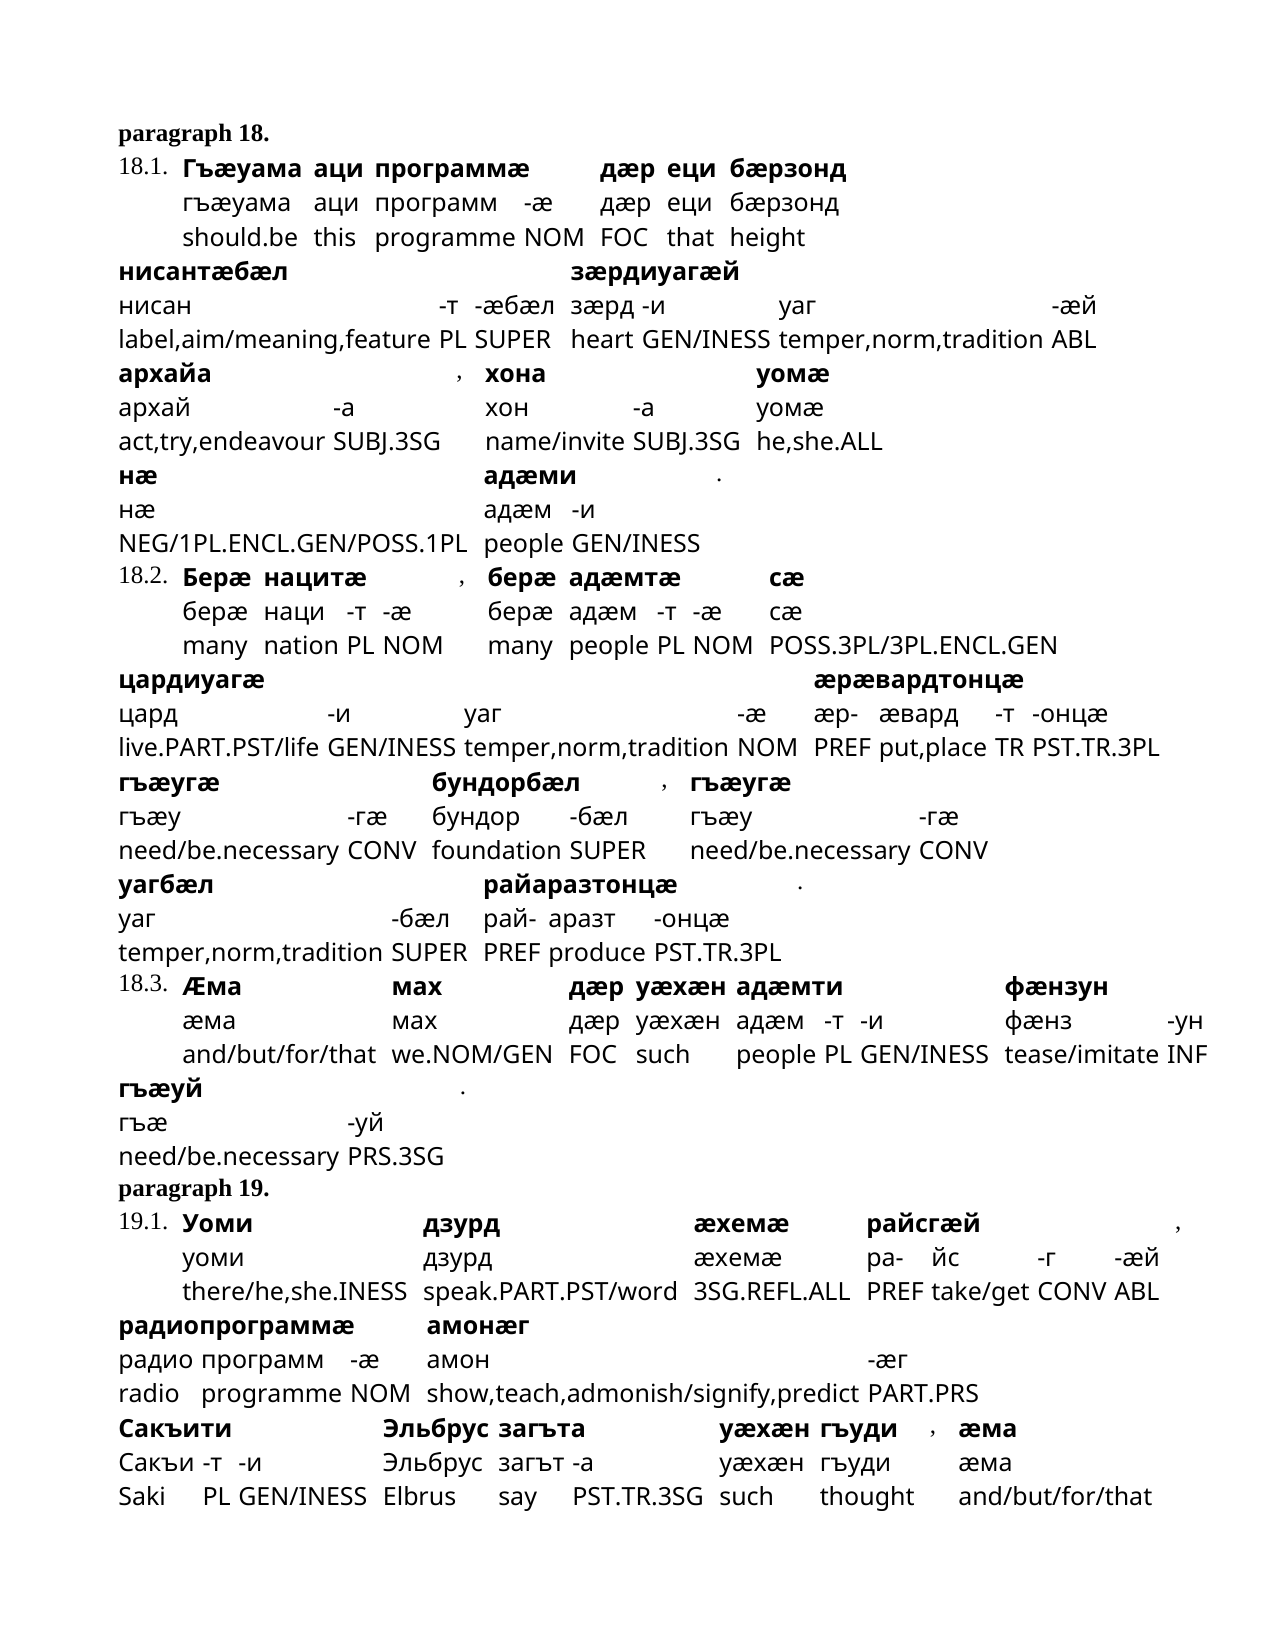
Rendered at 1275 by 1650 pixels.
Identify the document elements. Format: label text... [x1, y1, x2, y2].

text адæм [483, 492, 564, 526]
text Берæ [182, 560, 256, 594]
text гъæу [689, 798, 911, 832]
text -æбæл [474, 287, 555, 321]
text tease/imitate [1004, 1037, 1159, 1071]
text æма [958, 1410, 1160, 1444]
text there/he,she.INESS [182, 1274, 408, 1308]
text æма [182, 1003, 376, 1037]
text гъæу [118, 798, 339, 832]
text -а [572, 1444, 704, 1478]
text ABL [1114, 1274, 1160, 1308]
text SUBJ.3SG [633, 423, 741, 458]
text temper,norm,tradition [778, 321, 1044, 355]
text many [487, 628, 553, 662]
text this [313, 219, 359, 253]
text -бæл [391, 900, 468, 934]
text -æг [867, 1342, 979, 1376]
text хон [485, 389, 625, 423]
text speak.PART.PST/word [423, 1274, 678, 1308]
text put,place [878, 730, 987, 764]
text , [459, 560, 480, 588]
text NOM [692, 628, 754, 662]
text say [498, 1478, 564, 1512]
text нисантæбæл [118, 253, 563, 287]
text PL [202, 1478, 231, 1512]
text Æма [182, 968, 384, 1003]
text уæхæн [636, 968, 728, 1003]
text рай- [483, 900, 541, 934]
text -онцæ [1032, 696, 1160, 730]
text height [729, 219, 839, 253]
text paragraph 18. [118, 118, 1249, 147]
text -онцæ [653, 900, 782, 934]
text 3SG.REFL.ALL [693, 1274, 851, 1308]
text programme [374, 219, 516, 253]
text PART.PRS [867, 1376, 979, 1410]
text адæми [483, 458, 708, 492]
text радио [118, 1342, 193, 1376]
text act,try,endeavour [118, 423, 325, 458]
text -бæл [569, 798, 646, 832]
text загъта [498, 1410, 712, 1444]
text 18.3. [118, 968, 174, 997]
text -т [438, 287, 467, 321]
text æрæвардтонцæ [813, 662, 1168, 696]
text Elbrus [383, 1478, 483, 1512]
text -и [327, 696, 456, 730]
text , [661, 764, 682, 793]
text гъуди [819, 1444, 914, 1478]
text people [736, 1037, 816, 1071]
text thought [819, 1478, 914, 1512]
text аци [313, 185, 359, 219]
text , [929, 1410, 951, 1439]
text -гæ [347, 798, 416, 832]
text foundation [432, 832, 562, 866]
text and/but/for/that [182, 1037, 376, 1071]
text сæ [769, 560, 1066, 594]
text уагбæл [118, 866, 475, 900]
text зæрд [570, 287, 634, 321]
text зæрдиуагæй [570, 253, 1105, 287]
text -т [202, 1444, 231, 1478]
text -гæ [918, 798, 988, 832]
text гъæугæ [118, 764, 424, 798]
text need/be.necessary [689, 832, 911, 866]
text . [797, 866, 818, 895]
text Уоми [182, 1206, 415, 1240]
text that [667, 219, 714, 253]
text фæнз [1004, 1003, 1159, 1037]
text уаг [464, 696, 729, 730]
text аразт [548, 900, 646, 934]
text such [636, 1037, 721, 1071]
text 18.2. [118, 560, 174, 588]
text -æй [1051, 287, 1097, 321]
text гъæуй [118, 1071, 452, 1105]
text SUPER [569, 832, 646, 866]
text -æ [737, 696, 798, 730]
text мах [391, 1003, 554, 1037]
text дæр [569, 968, 628, 1003]
text амон [426, 1342, 860, 1376]
text GEN/INESS [571, 526, 701, 560]
text SUPER [391, 934, 468, 968]
text дзурд [423, 1206, 686, 1240]
text SUBJ.3SG [333, 423, 441, 458]
text Сакъити [118, 1410, 375, 1444]
text PL [657, 628, 685, 662]
text GEN/INESS [642, 321, 771, 355]
text адæм [736, 1003, 816, 1037]
text we.NOM/GEN [391, 1037, 554, 1071]
text уæхæн [636, 1003, 721, 1037]
text нацитæ [263, 560, 451, 594]
text адæмти [736, 968, 997, 1003]
text хона [485, 355, 748, 389]
text TR [995, 730, 1024, 764]
text аци [313, 151, 367, 185]
text уомæ [756, 355, 890, 389]
text show,teach,admonish/signify,predict [426, 1376, 860, 1410]
text programme [201, 1376, 342, 1410]
text æвард [878, 696, 987, 730]
text еци [667, 151, 722, 185]
text наци [263, 594, 339, 628]
text he,she.ALL [756, 423, 883, 458]
text архайа [118, 355, 449, 389]
text -т [346, 594, 375, 628]
text -уй [347, 1105, 444, 1139]
text дзурд [423, 1240, 678, 1274]
text æр- [813, 696, 871, 730]
text 18.1. [118, 151, 174, 180]
text PL [824, 1037, 852, 1071]
text бундор [432, 798, 562, 832]
text GEN/INESS [238, 1478, 367, 1512]
text адæм [568, 594, 649, 628]
text ра- [866, 1240, 924, 1274]
text should.be [182, 219, 298, 253]
text æхемæ [693, 1240, 851, 1274]
text people [568, 628, 649, 662]
text -а [333, 389, 441, 423]
text берæ [182, 594, 248, 628]
text -и [642, 287, 771, 321]
text GEN/INESS [860, 1037, 989, 1071]
text нисан [118, 287, 431, 321]
text NEG/1PL.ENCL.GEN/POSS.1PL [118, 526, 468, 560]
text программ [374, 185, 516, 219]
text NOM [382, 628, 443, 662]
text . [459, 1071, 481, 1099]
text гъæуама [182, 185, 298, 219]
text -æ [350, 1342, 411, 1376]
text программ [201, 1342, 342, 1376]
text бундорбæл [432, 764, 653, 798]
text -т [995, 696, 1024, 730]
text дæр [600, 185, 652, 219]
text райсгæй [866, 1206, 1167, 1240]
text NOM [350, 1376, 411, 1410]
text label,aim/meaning,feature [118, 321, 431, 355]
text фæнзун [1004, 968, 1215, 1003]
text дæр [569, 1003, 620, 1037]
text амонæг [426, 1308, 987, 1342]
text PRS.3SG [347, 1139, 444, 1173]
text -и [238, 1444, 367, 1478]
text -ун [1167, 1003, 1207, 1037]
text бæрзонд [729, 185, 839, 219]
text гъæ [118, 1105, 339, 1139]
text PL [438, 321, 467, 355]
text PREF [483, 934, 541, 968]
text -æ [692, 594, 754, 628]
text , [456, 355, 477, 384]
text PST.TR.3SG [572, 1478, 704, 1512]
text FOC [600, 219, 652, 253]
text people [483, 526, 564, 560]
text take/get [931, 1274, 1029, 1308]
text GEN/INESS [327, 730, 456, 764]
text программæ [374, 151, 592, 185]
text уаг [778, 287, 1044, 321]
text Сакъи [118, 1444, 195, 1478]
text уоми [182, 1240, 408, 1274]
text POSS.3PL/3PL.ENCL.GEN [769, 628, 1058, 662]
text йс [931, 1240, 1029, 1274]
text such [719, 1478, 804, 1512]
text PST.TR.3PL [1032, 730, 1160, 764]
text берæ [487, 560, 561, 594]
text -г [1037, 1240, 1107, 1274]
text уаг [118, 900, 383, 934]
text need/be.necessary [118, 832, 339, 866]
text -æ [523, 185, 585, 219]
text temper,norm,tradition [464, 730, 729, 764]
text PST.TR.3PL [653, 934, 782, 968]
text сæ [769, 594, 1058, 628]
text radio [118, 1376, 193, 1410]
text 19.1. [118, 1206, 174, 1234]
text ABL [1051, 321, 1097, 355]
text SUPER [474, 321, 555, 355]
text гъуди [819, 1410, 922, 1444]
text PL [346, 628, 375, 662]
text CONV [918, 832, 988, 866]
text , [1175, 1206, 1196, 1234]
text уомæ [756, 389, 883, 423]
text CONV [1037, 1274, 1107, 1308]
text FOC [569, 1037, 620, 1071]
text нæ [118, 492, 468, 526]
text -æй [1114, 1240, 1160, 1274]
text бæрзонд [729, 151, 847, 185]
text æхемæ [693, 1206, 858, 1240]
text гъæугæ [689, 764, 996, 798]
text live.PART.PST/life [118, 730, 319, 764]
text CONV [347, 832, 416, 866]
text temper,norm,tradition [118, 934, 383, 968]
text загът [498, 1444, 564, 1478]
text радиопрограммæ [118, 1308, 419, 1342]
text -а [633, 389, 741, 423]
text paragraph 19. [118, 1173, 1249, 1202]
text Эльбрус [383, 1444, 483, 1478]
text архай [118, 389, 325, 423]
text PREF [866, 1274, 924, 1308]
text Гъæуама [182, 151, 306, 185]
text PREF [813, 730, 871, 764]
text дæр [600, 151, 659, 185]
text . [716, 458, 737, 486]
text еци [667, 185, 714, 219]
text -и [860, 1003, 989, 1037]
text NOM [523, 219, 585, 253]
text берæ [487, 594, 553, 628]
text and/but/for/that [958, 1478, 1152, 1512]
text цардиуагæ [118, 662, 806, 696]
text name/invite [485, 423, 625, 458]
text Saki [118, 1478, 195, 1512]
text уæхæн [719, 1410, 812, 1444]
text райаразтонцæ [483, 866, 789, 900]
text need/be.necessary [118, 1139, 339, 1173]
text Эльбрус [383, 1410, 491, 1444]
text -и [571, 492, 701, 526]
text produce [548, 934, 646, 968]
text нæ [118, 458, 476, 492]
text -т [824, 1003, 852, 1037]
text æма [958, 1444, 1152, 1478]
text цард [118, 696, 319, 730]
text nation [263, 628, 339, 662]
text INF [1167, 1037, 1207, 1071]
text NOM [737, 730, 798, 764]
text many [182, 628, 248, 662]
text мах [391, 968, 561, 1003]
text уæхæн [719, 1444, 804, 1478]
text -т [657, 594, 685, 628]
text -æ [382, 594, 443, 628]
text адæмтæ [568, 560, 761, 594]
text heart [570, 321, 634, 355]
